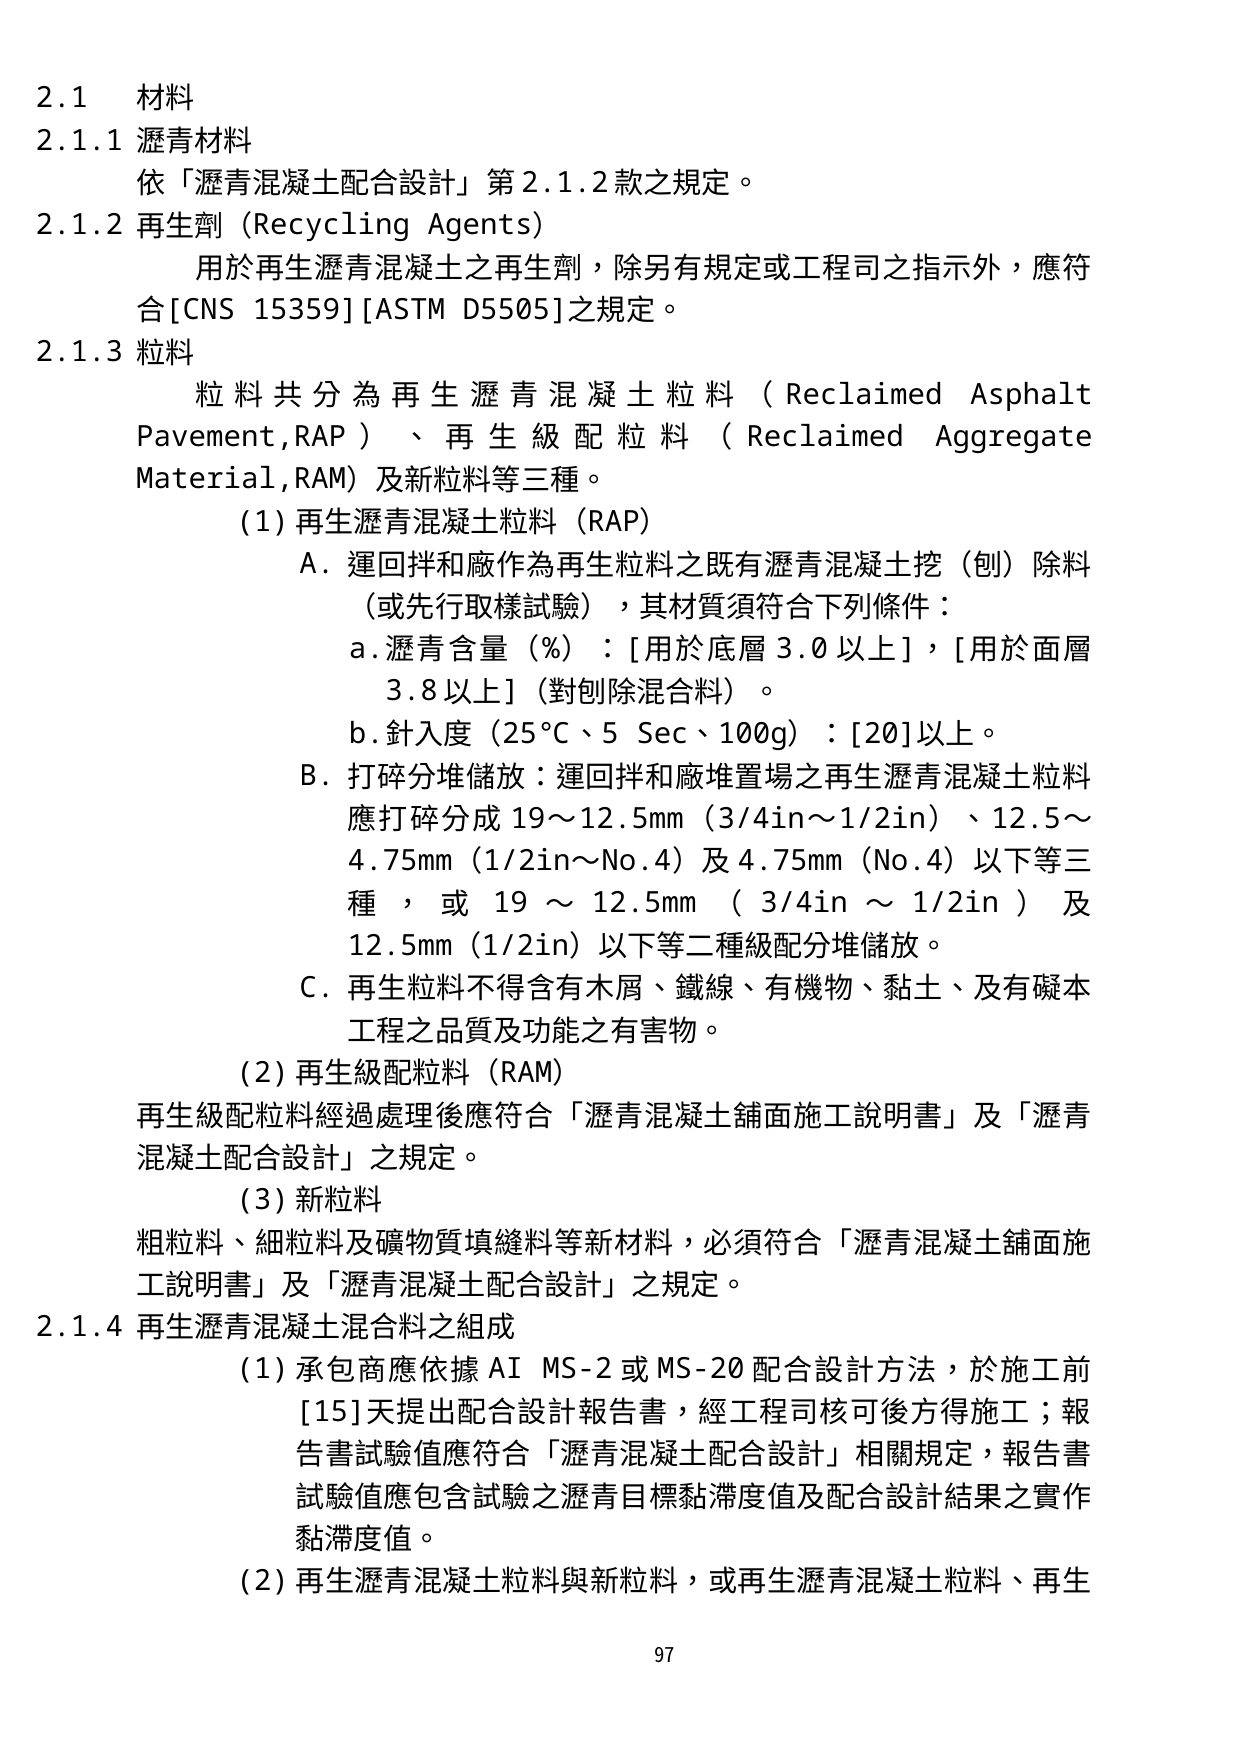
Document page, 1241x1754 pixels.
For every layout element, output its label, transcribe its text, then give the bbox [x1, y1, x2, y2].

text 2.1.4 再生瀝青混凝土混合料之組成 [35, 1304, 1092, 1346]
text 2.1.3 粒料 [35, 329, 1092, 372]
text b. 針入度（25℃、5 Sec、100g）：[20]以上。 [349, 711, 1092, 753]
text 2.1.2 再生劑（Recycling Agents） [35, 202, 1092, 244]
text 依「瀝青混凝土配合設計」第2.1.2款之規定。 [136, 160, 1092, 202]
text (1) 承包商應依據AI MS-2或MS-20配合設計方法，於施工前[15]天提出配合設計報告書，經工程司核可後方得施工；報告書試驗值應符合「瀝青混凝土配合設計」相關規定，報告書試驗值應包含試驗之瀝青目標黏滯度值及配合設計結果之實作黏滯度值。 [236, 1346, 1092, 1558]
text A. 運回拌和廠作為再生粒料之既有瀝青混凝土挖（刨）除料（或先行取樣試驗），其材質須符合下列條件： [299, 541, 1092, 626]
text (2) 再生瀝青混凝土粒料與新粒料，或再生瀝青混凝土粒料、再生 [236, 1558, 1092, 1600]
text (3) 新粒料 [236, 1177, 1092, 1219]
text 用於再生瀝青混凝土之再生劑，除另有規定或工程司之指示外，應符合[CNS 15359][ASTM D5505]之規定。 [136, 244, 1092, 329]
text C. 再生粒料不得含有木屑、鐵線、有機物、黏土、及有礙本工程之品質及功能之有害物。 [299, 965, 1092, 1050]
text a. 瀝青含量（%）：[用於底層3.0以上]，[用於面層3.8以上]（對刨除混合料）。 [349, 626, 1092, 711]
text 再生級配粒料經過處理後應符合「瀝青混凝土舖面施工說明書」及「瀝青混凝土配合設計」之規定。 [136, 1092, 1092, 1177]
text (2) 再生級配粒料（RAM） [236, 1050, 1092, 1092]
text 粒料共分為再生瀝青混凝土粒料（Reclaimed Asphalt Pavement,RAP）、再生級配粒料（Reclaimed Aggregate Material,RAM）及新粒料等三種。 [136, 372, 1092, 499]
text 2.1 材料 [35, 75, 1092, 117]
text 2.1.1 瀝青材料 [35, 117, 1092, 160]
text (1) 再生瀝青混凝土粒料（RAP） [236, 499, 1092, 541]
text B. 打碎分堆儲放：運回拌和廠堆置場之再生瀝青混凝土粒料應打碎分成19～12.5mm（3/4in～1/2in）、12.5～4.75mm（1/2in～No.4）及4.75mm（No.4）以下等三種，或19～12.5mm（3/4in～1/2in）及12.5mm（1/2in）以下等二種級配分堆儲放。 [299, 753, 1092, 965]
text 粗粒料、細粒料及礦物質填縫料等新材料，必須符合「瀝青混凝土舖面施工說明書」及「瀝青混凝土配合設計」之規定。 [136, 1219, 1092, 1304]
